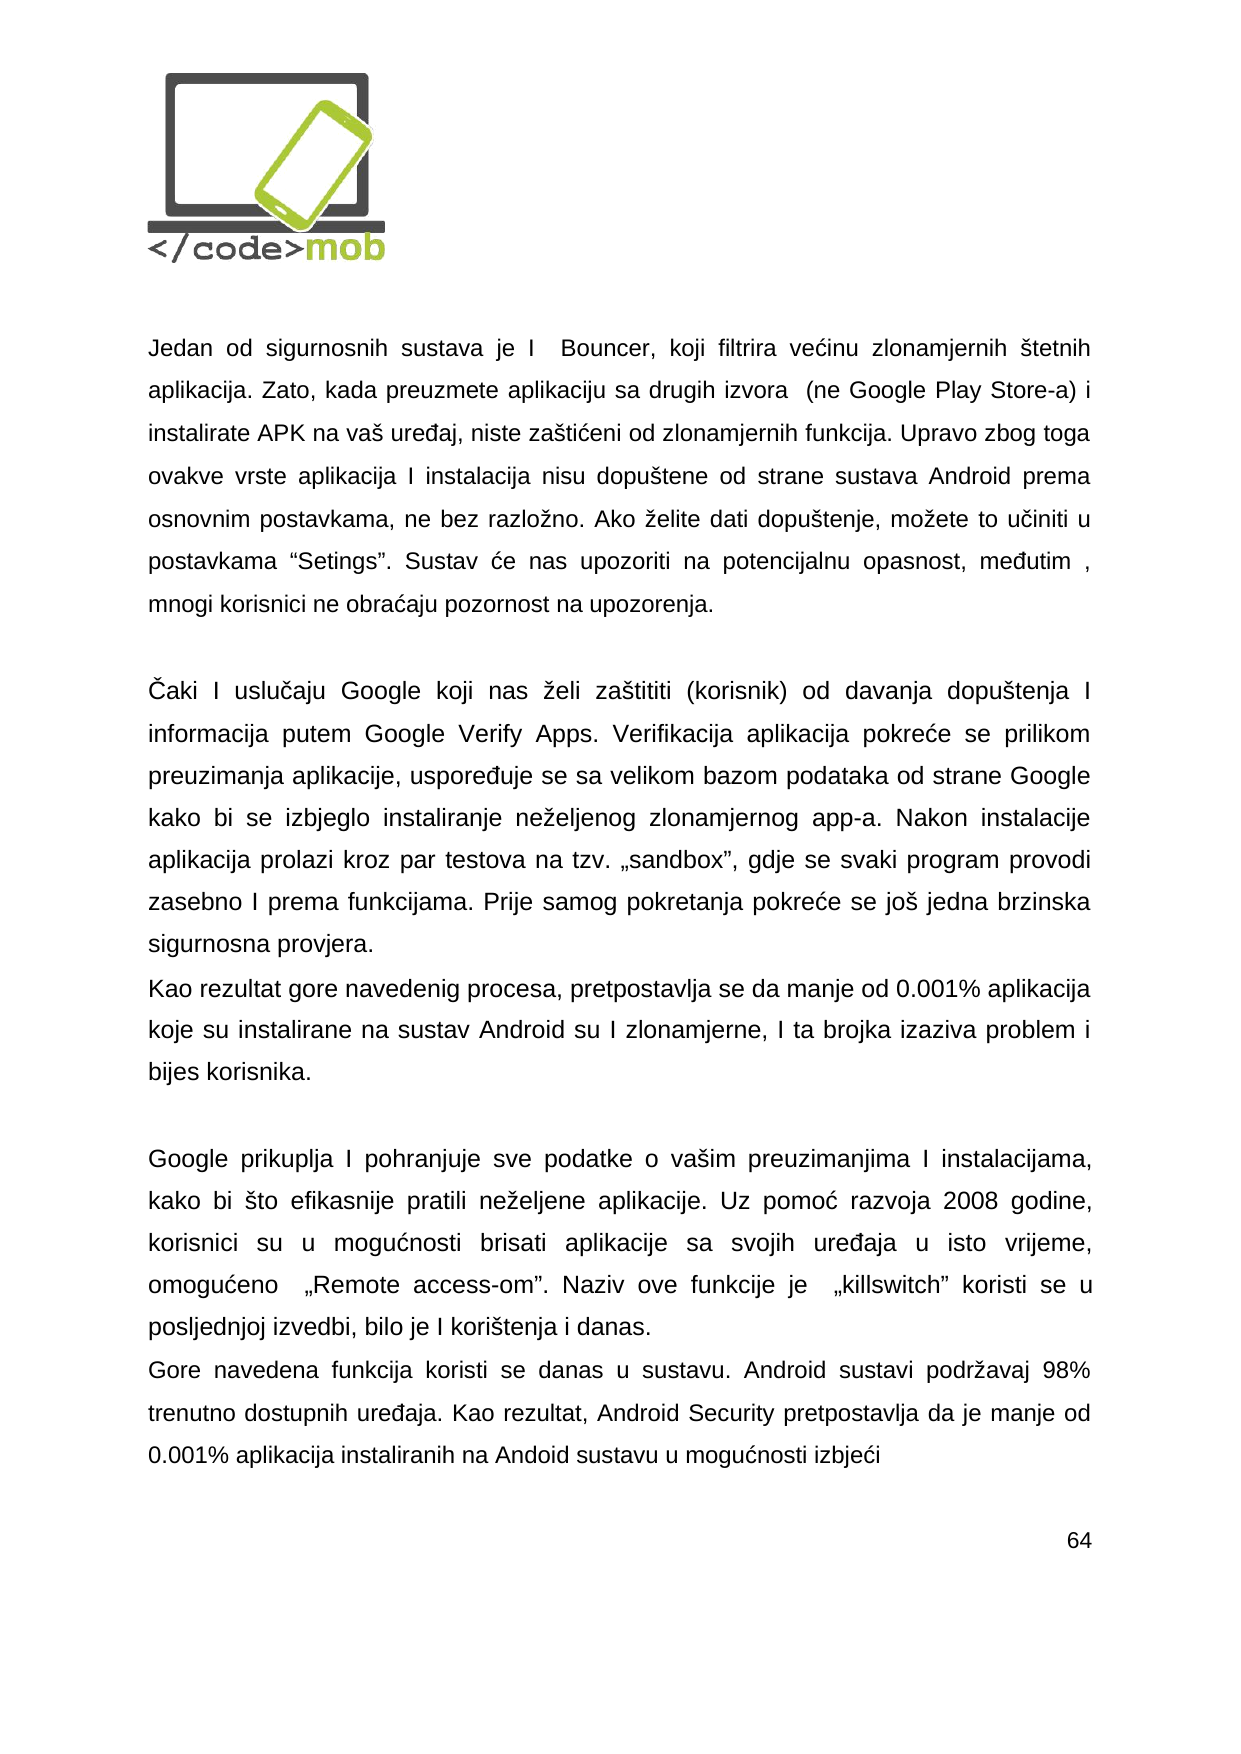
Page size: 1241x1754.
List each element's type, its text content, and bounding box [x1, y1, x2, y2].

text Kao rezultat gore navedenig procesa, pretpostavlja se da manje od 0.001% aplikacija koje su instalirane na sustav Android su I zlonamjerne, I ta brojka izaziva problem i bijes korisnika. [148, 973, 1092, 1086]
picture [147, 73, 385, 263]
text 64 [1067, 1527, 1094, 1553]
text Čaki I uslučaju Google koji nas želi zaštititi (korisnik) od davanja dopuštenja I informacija putem Google Verify Apps. Verifikacija aplikacija pokreće se prilikom preuzimanja aplikacije, uspoređuje se sa velikom bazom podataka od strane Google kako bi se izbjeglo instaliranje neželjenog zlonamjernog app-a. Nakon instalacije aplikacija prolazi kroz par testova na tzv. „sandbox”, gdje se svaki program provodi zasebno I prema funkcijama. Prije samog pokretanja pokreće se još jedna brzinska sigurnosna provjera. [148, 676, 1092, 958]
text Google prikuplja I pohranjuje sve podatke o vašim preuzimanjima I instalacijama, kako bi što efikasnije pratili neželjene aplikacije. Uz pomoć razvoja 2008 godine, korisnici su u mogućnosti brisati aplikacije sa svojih uređaja u isto vrijeme, omogućeno „Remote access-om”. Naziv ove funkcije je „killswitch” koristi se u posljednjoj izvedbi, bilo je I korištenja i danas. [148, 1143, 1094, 1341]
text Gore navedena funkcija koristi se danas u sustavu. Android sustavi podržavaj 98% trenutno dostupnih uređaja. Kao rezultat, Android Security pretpostavlja da je manje od 0.001% aplikacija instaliranih na Andoid sustavu u mogućnosti izbjeći [148, 1356, 1092, 1469]
text Jedan od sigurnosnih sustava je I Bouncer, koji filtrira većinu zlonamjernih štetnih aplikacija. Zato, kada preuzmete aplikaciju sa drugih izvora (ne Google Play Store-a) i instalirate APK na vaš uređaj, niste zaštićeni od zlonamjernih funkcija. Upravo zbog toga ovakve vrste aplikacija I instalacija nisu dopuštene od strane sustava Android prema osnovnim postavkama, ne bez razložno. Ako želite dati dopuštenje, možete to učiniti u postavkama “Setings”. Sustav će nas upozoriti na potencijalnu opasnost, međutim , mnogi korisnici ne obraćaju pozornost na upozorenja. [148, 334, 1092, 617]
